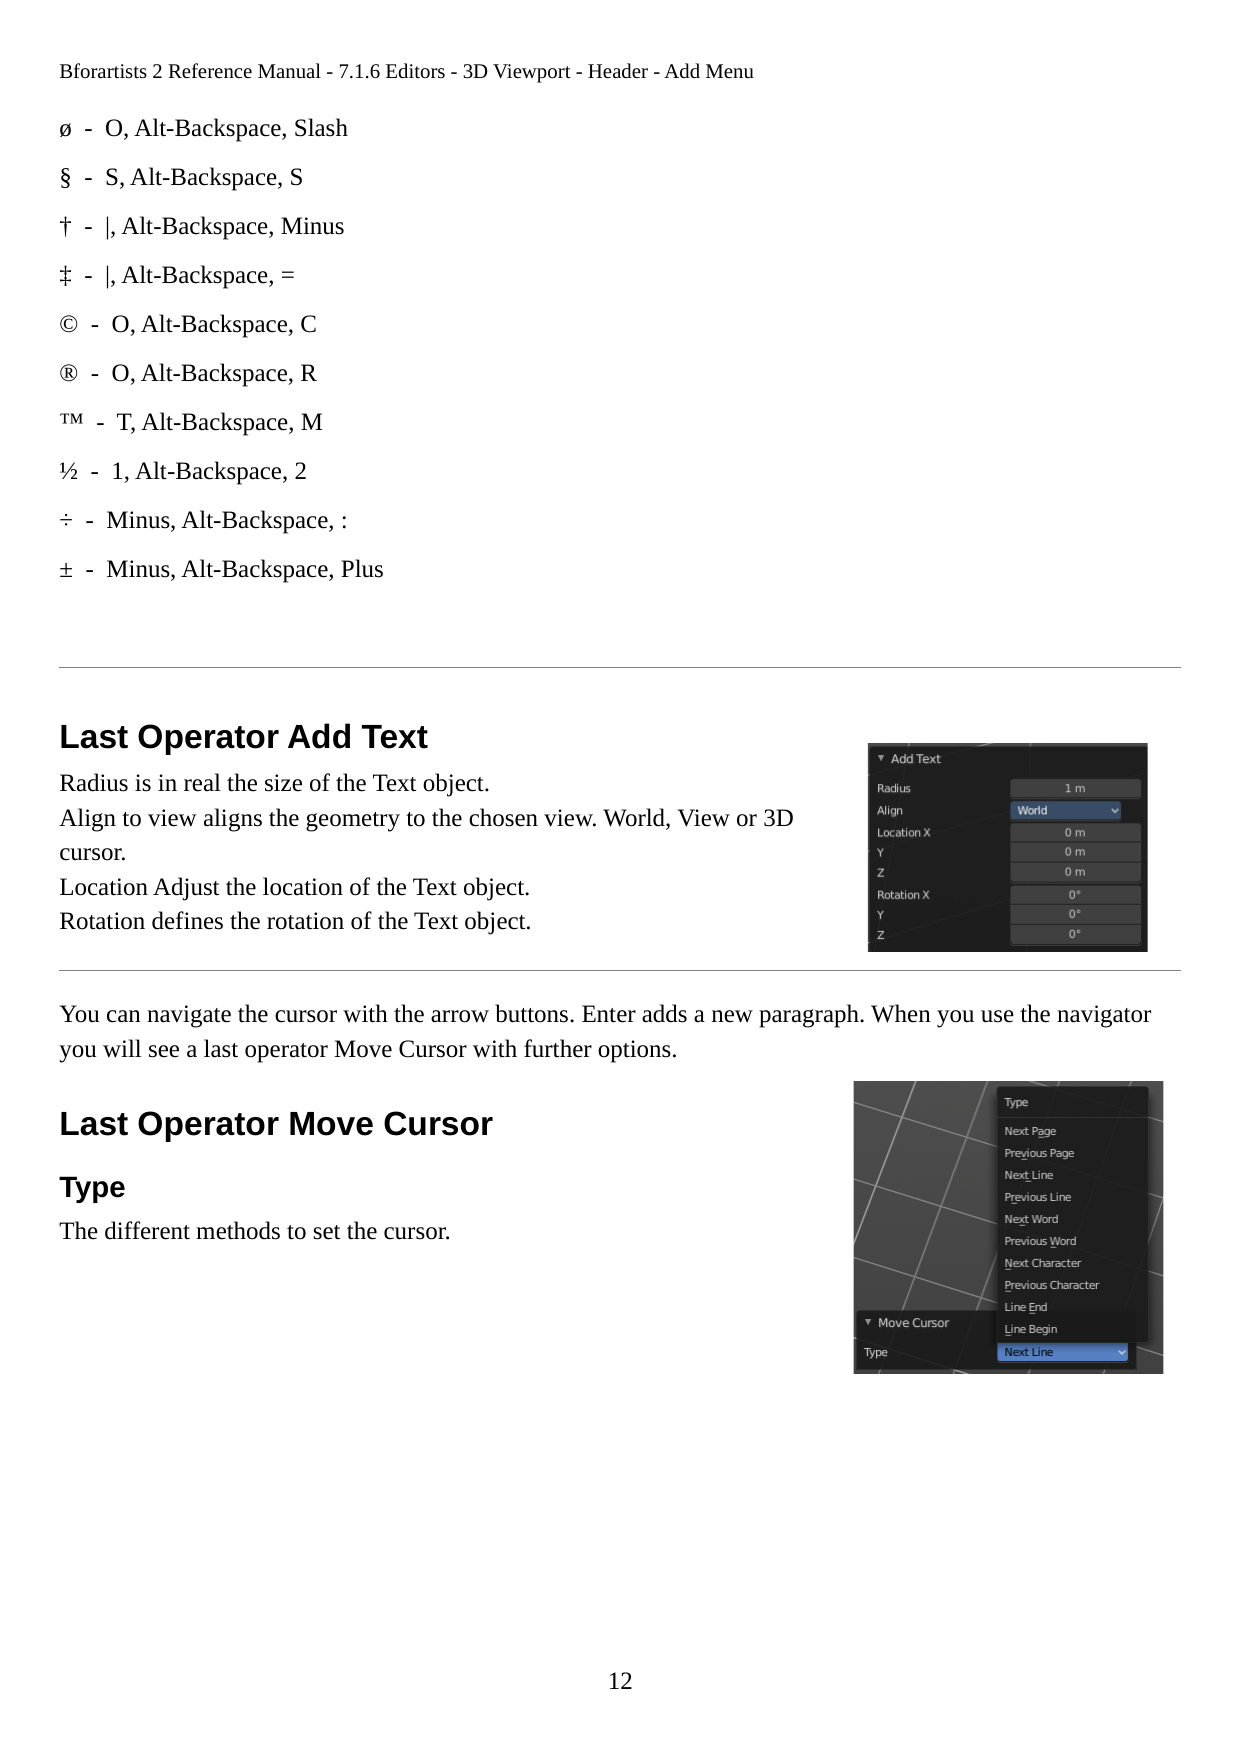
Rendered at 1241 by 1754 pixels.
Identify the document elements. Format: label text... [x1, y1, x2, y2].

subtitle Last Operator Add Text [59, 717, 1181, 756]
text ÷ - Minus, Alt-Backspace, : [59, 505, 1181, 534]
text You can navigate the cursor with the arrow buttons. Enter adds a new paragraph. When you use the navigator you will see a last operator Move Cursor with further options. [59, 999, 1181, 1063]
subtitle [1164, 1104, 1181, 1143]
text ® - O, Alt-Backspace, R [59, 358, 1181, 387]
text © - O, Alt-Backspace, C [59, 309, 1181, 338]
text [1148, 768, 1181, 935]
text The different methods to set the cursor. [59, 1216, 853, 1245]
subtitle Last Operator Move Cursor [59, 1104, 853, 1143]
text ± - Minus, Alt-Backspace, Plus [59, 554, 1181, 583]
text † - |, Alt-Backspace, Minus [59, 211, 1181, 239]
text ‡ - |, Alt-Backspace, = [59, 260, 1181, 288]
text ™ - T, Alt-Backspace, M [59, 407, 1181, 436]
text § - S, Alt-Backspace, S [59, 162, 1181, 190]
text ½ - 1, Alt-Backspace, 2 [59, 456, 1181, 485]
picture [853, 1081, 1164, 1374]
text ø - O, Alt-Backspace, Slash [59, 113, 1181, 141]
text Radius is in real the size of the Text object. Align to view aligns the geometry to the chosen view. World, View or 3D cursor. Location Adjust the location of the Text object. Rotation defines the rotation of the Text object. [59, 768, 867, 935]
picture [867, 743, 1148, 952]
subtitle Type [59, 1170, 853, 1203]
subtitle [1164, 1170, 1181, 1203]
